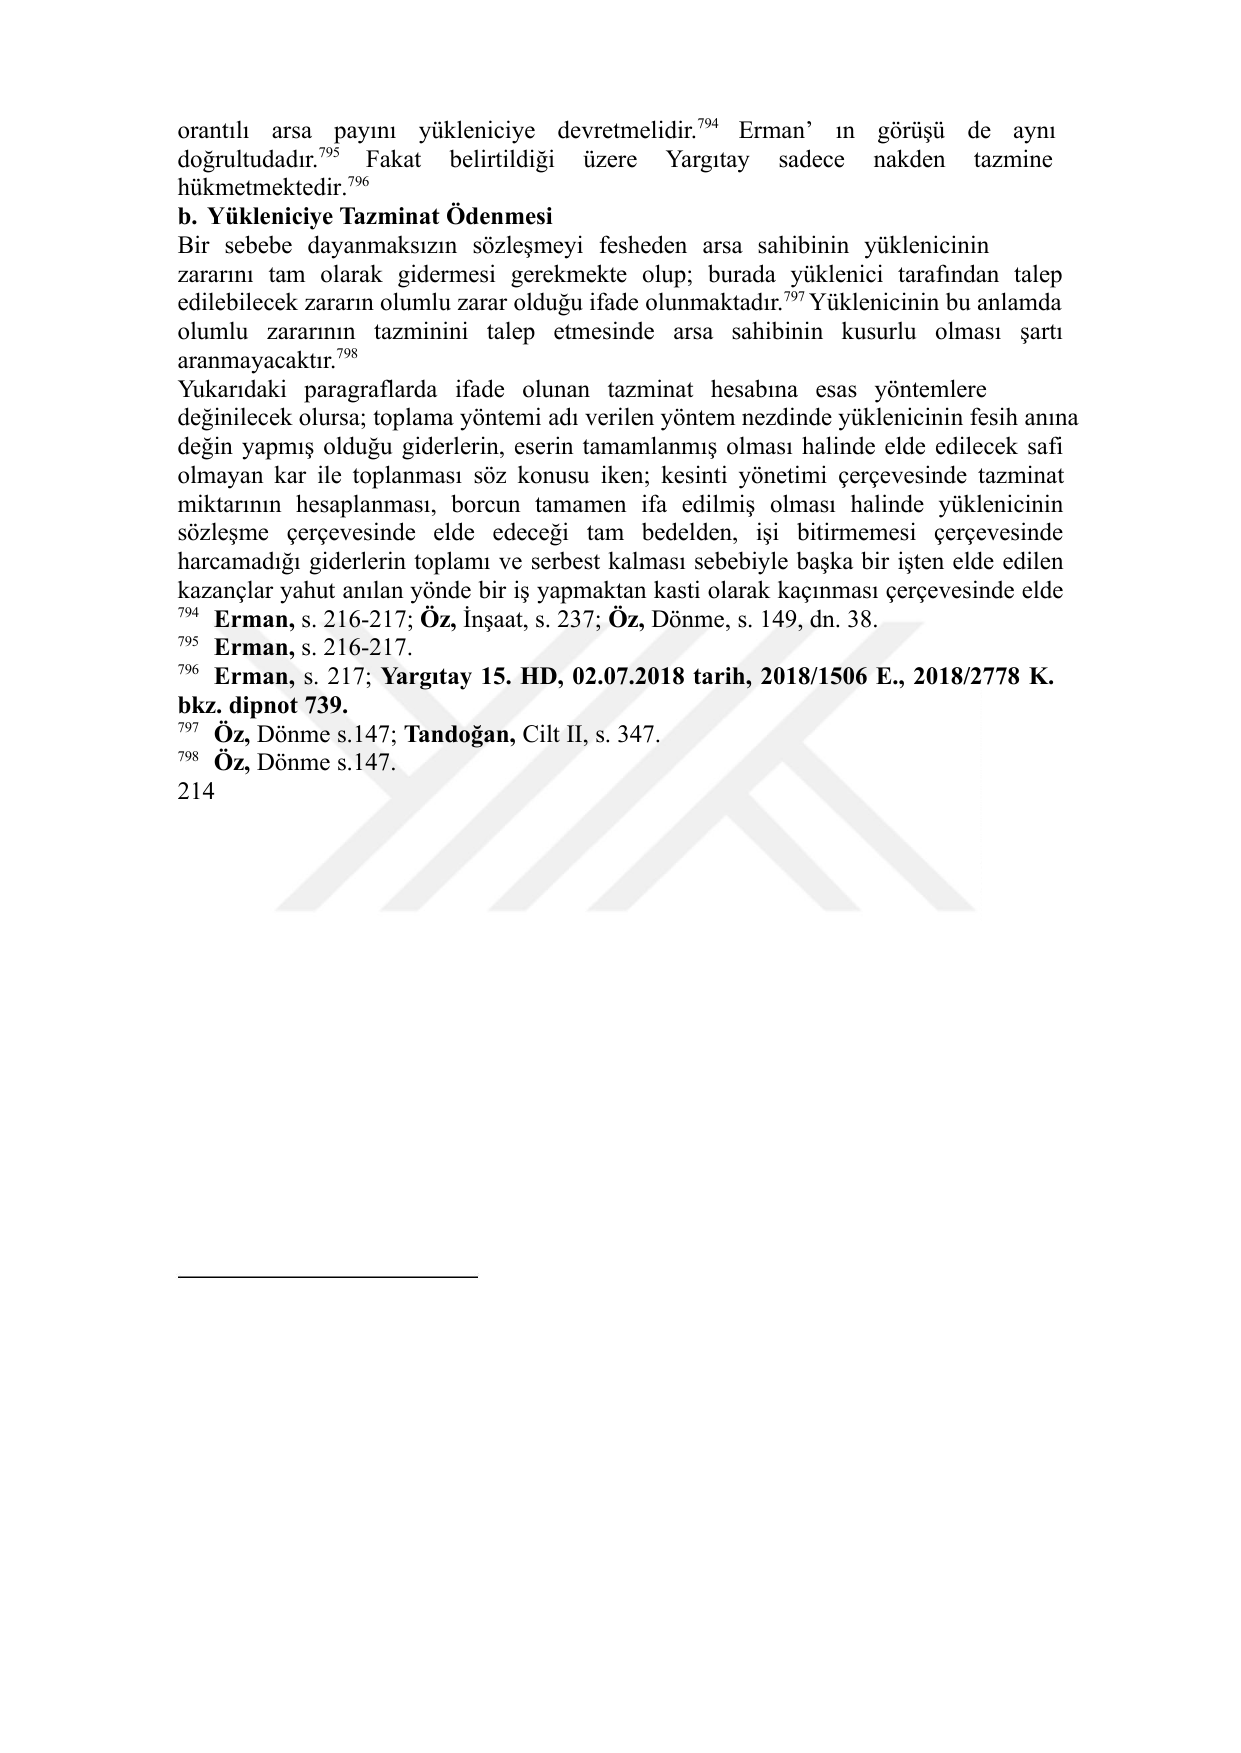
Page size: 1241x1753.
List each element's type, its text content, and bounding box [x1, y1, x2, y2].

text Yukarıdaki paragraflarda ifade olunan tazminat hesabına esas yöntemlere [177, 374, 1230, 402]
text orantılı arsa payını yükleniciye devretmelidir.794 Erman’ ın görüşü de aynı [177, 115, 1230, 144]
text 798 Öz, Dönme s.147. [177, 747, 1230, 776]
text değin yapmış olduğu giderlerin, eserin tamamlanmış olması halinde elde edilecek safi [177, 431, 1230, 460]
text olumlu zararının tazminini talep etmesinde arsa sahibinin kusurlu olması şartı [177, 316, 1230, 345]
picture [613, 612, 622, 626]
text b. Yükleniciye Tazminat Ödenmesi [177, 201, 1230, 230]
picture [206, 612, 982, 921]
text 795 Erman, s. 216-217. [177, 632, 1230, 661]
text doğrultudadır.795 Fakat belirtildiği üzere Yargıtay sadece nakden tazmine [177, 144, 1230, 172]
text aranmayacaktır.798 [177, 345, 1230, 374]
text 214 [177, 776, 1230, 805]
text miktarının hesaplanması, borcun tamamen ifa edilmiş olması halinde yüklenicinin [177, 489, 1230, 517]
text Bir sebebe dayanmaksızın sözleşmeyi fesheden arsa sahibinin yüklenicinin [177, 230, 1230, 259]
text edilebilecek zararın olumlu zarar olduğu ifade olunmaktadır.797 Yüklenicinin bu anlamda [177, 287, 1230, 316]
picture [206, 703, 211, 711]
text olmayan kar ile toplanması söz konusu iken; kesinti yönetimi çerçevesinde tazminat [177, 460, 1230, 489]
text kazançlar yahut anılan yönde bir iş yapmaktan kasti olarak kaçınması çerçevesinde elde [177, 575, 1230, 604]
text harcamadığı giderlerin toplamı ve serbest kalması sebebiyle başka bir işten elde edilen [177, 546, 1230, 575]
text bkz. dipnot 739. [177, 690, 1230, 719]
picture [175, 1273, 480, 1280]
picture [787, 612, 793, 620]
text değinilecek olursa; toplama yöntemi adı verilen yöntem nezdinde yüklenicinin fesih anına [177, 402, 1230, 431]
picture [425, 612, 434, 626]
text zararını tam olarak gidermesi gerekmekte olup; burada yüklenici tarafından talep [177, 259, 1230, 287]
text sözleşme çerçevesinde elde edeceği tam bedelden, işi bitirmemesi çerçevesinde [177, 517, 1230, 546]
text 796 Erman, s. 217; Yargıtay 15. HD, 02.07.2018 tarih, 2018/1506 E., 2018/2778 K. [177, 661, 1230, 690]
text hükmetmektedir.796 [177, 172, 1230, 201]
text 797 Öz, Dönme s.147; Tandoğan, Cilt II, s. 347. [177, 719, 1230, 747]
text 794 Erman, s. 216-217; Öz, İnşaat, s. 237; Öz, Dönme, s. 149, dn. 38. [177, 604, 1230, 632]
